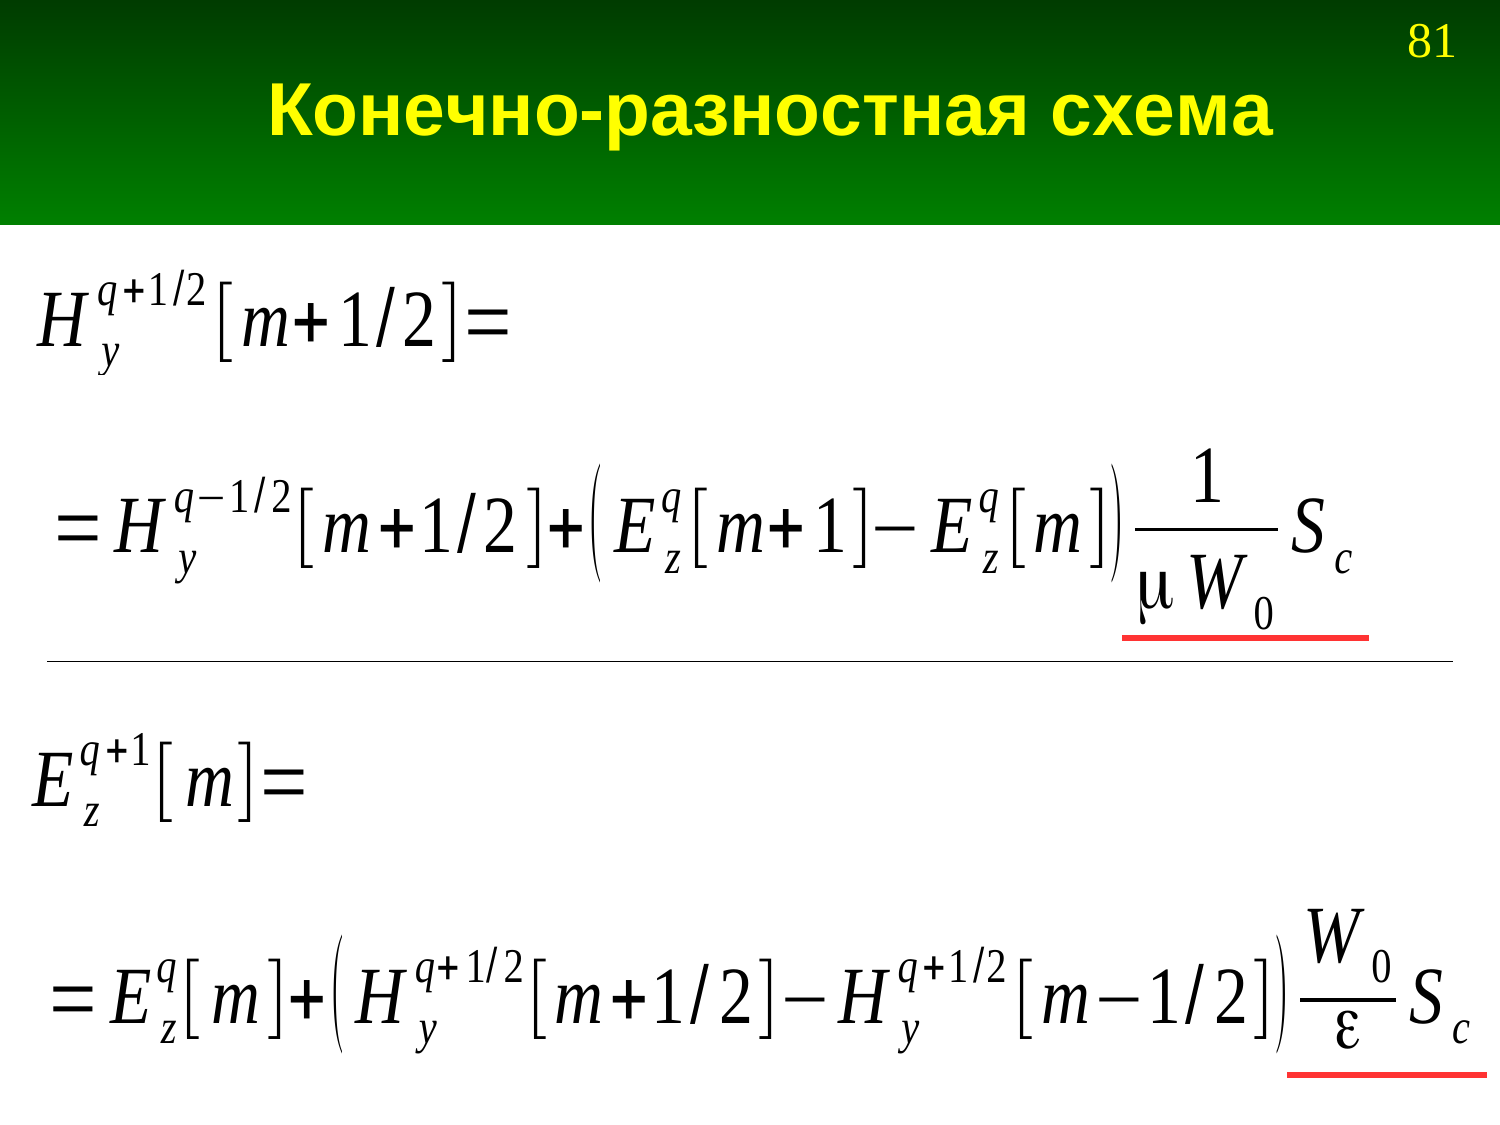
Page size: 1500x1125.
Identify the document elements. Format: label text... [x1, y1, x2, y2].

chart [16, 259, 534, 375]
title Конечно-разностная схема [100, 7, 1441, 204]
chart [29, 891, 1488, 1061]
chart [34, 431, 1369, 638]
chart [11, 719, 329, 835]
